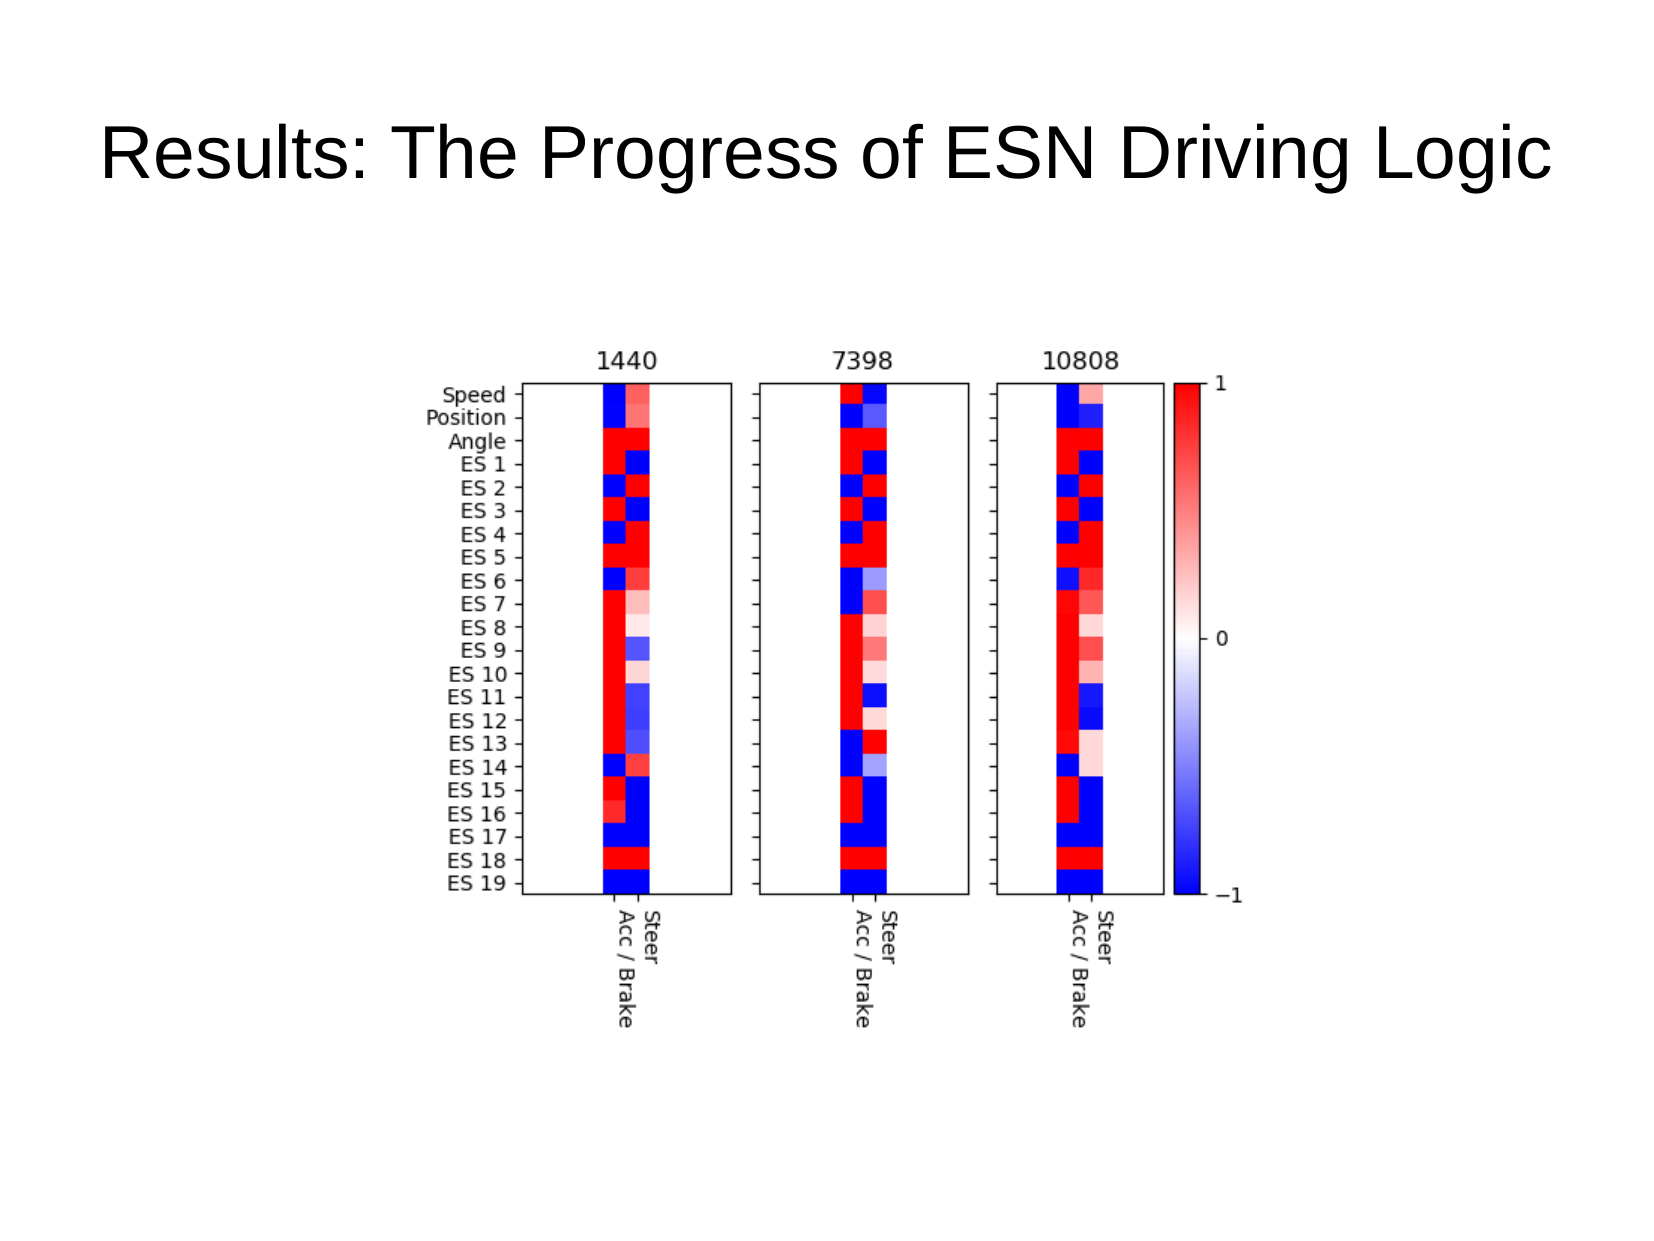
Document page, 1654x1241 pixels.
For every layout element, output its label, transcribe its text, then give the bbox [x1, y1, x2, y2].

title Results: The Progress of ESN Driving Logic [82, 49, 1571, 257]
picture [345, 329, 1306, 1050]
